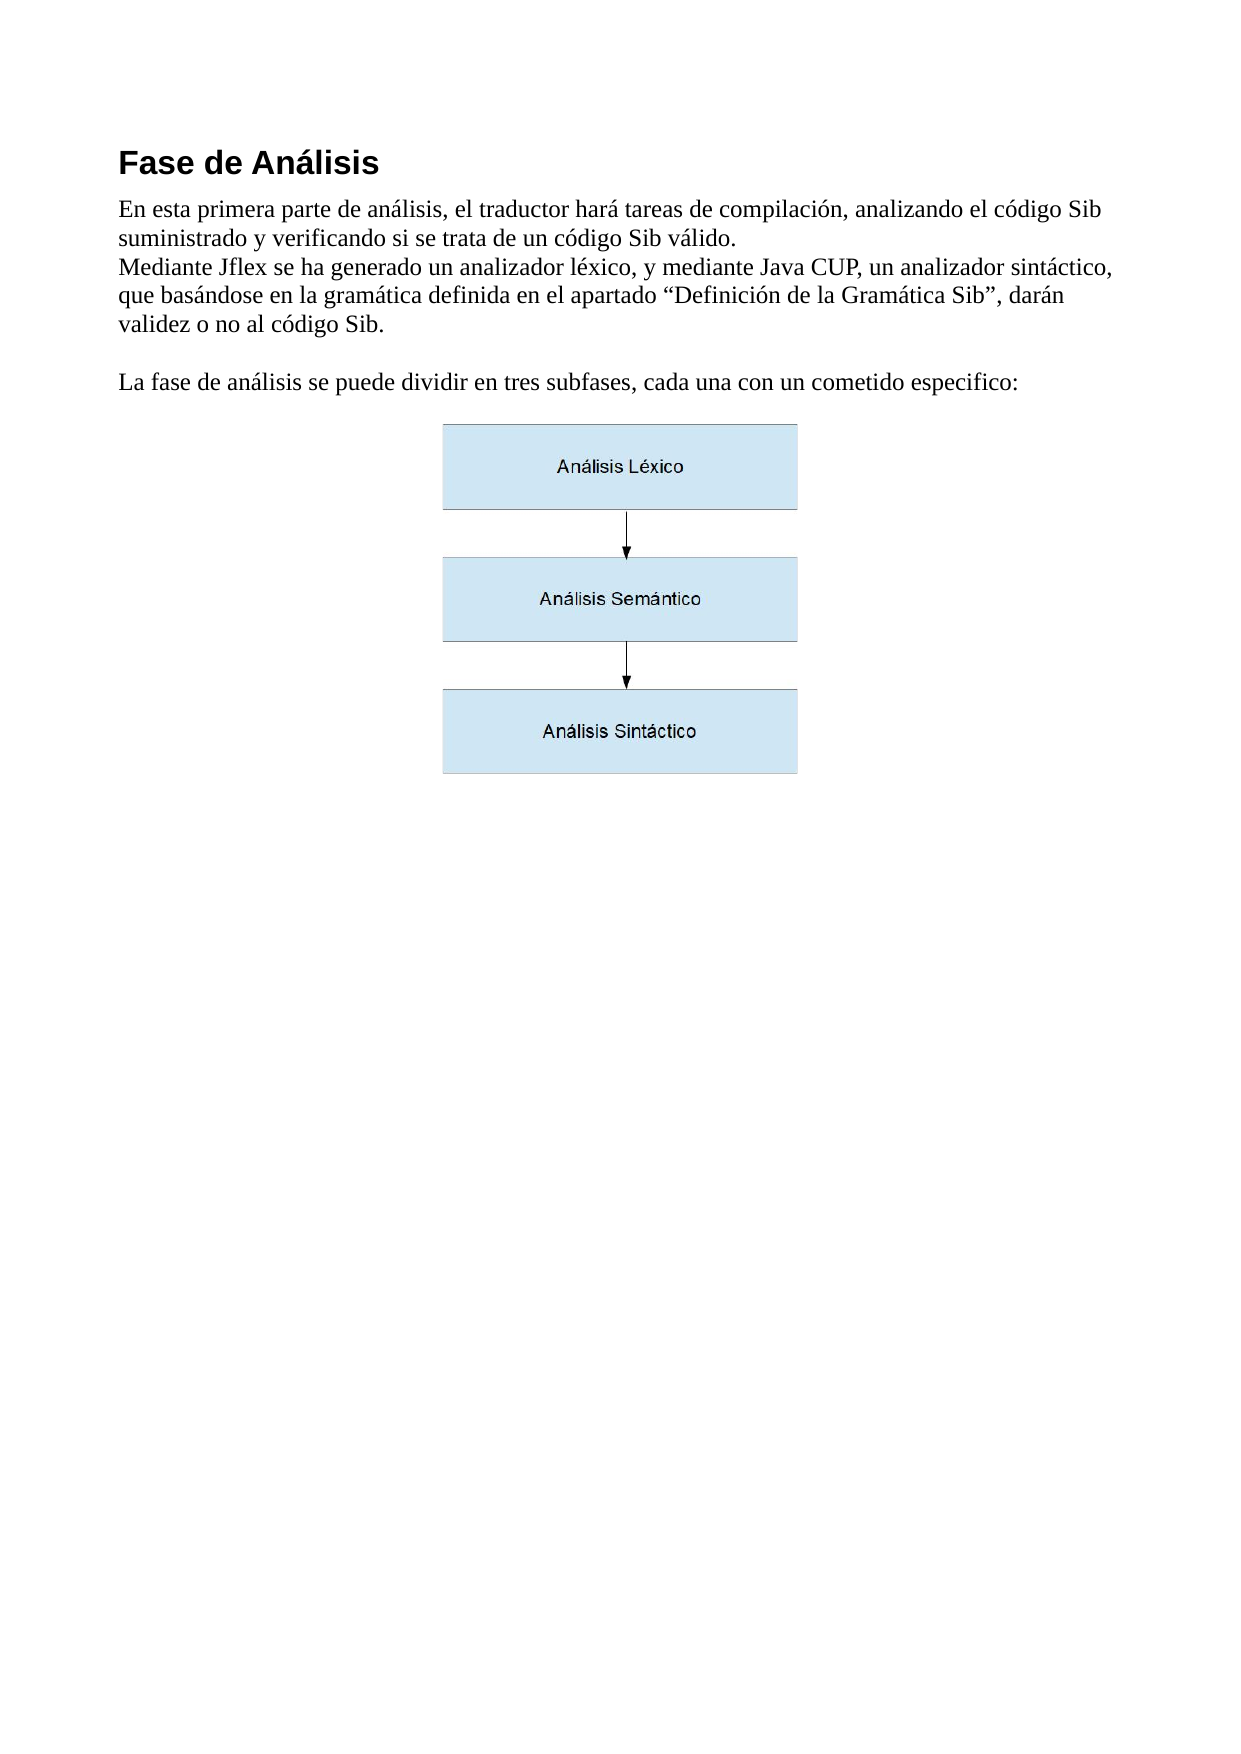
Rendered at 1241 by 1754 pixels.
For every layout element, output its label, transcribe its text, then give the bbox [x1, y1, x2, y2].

text La fase de análisis se puede dividir en tres subfases, cada una con un cometido especifico: [118, 367, 1122, 396]
picture [442, 424, 798, 774]
text Mediante Jflex se ha generado un analizador léxico, y mediante Java CUP, un analizador sintáctico, que basándose en la gramática definida en el apartado “Definición de la Gramática Sib”, darán validez o no al código Sib. [118, 252, 1122, 338]
subtitle Fase de Análisis [118, 143, 1122, 182]
text En esta primera parte de análisis, el traductor hará tareas de compilación, analizando el código Sib suministrado y verificando si se trata de un código Sib válido. [118, 194, 1122, 252]
